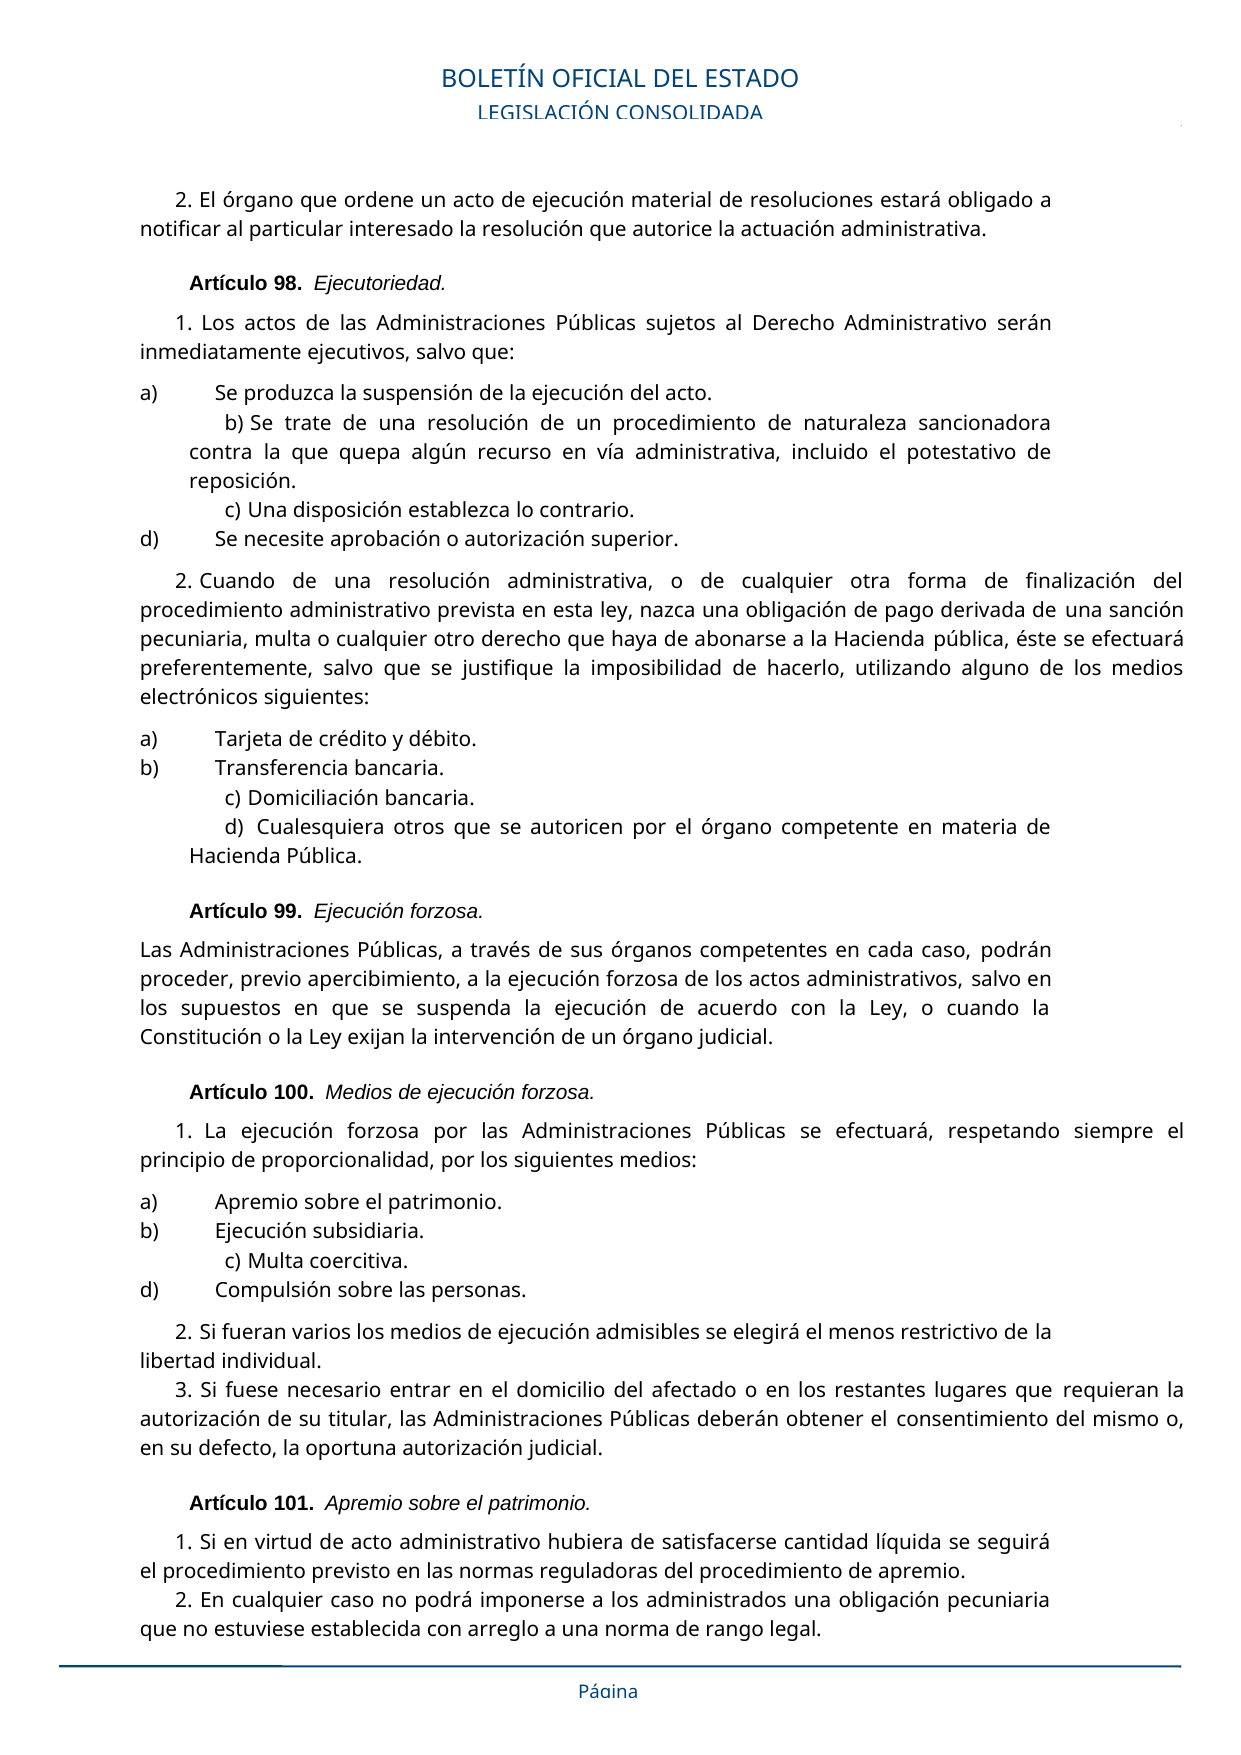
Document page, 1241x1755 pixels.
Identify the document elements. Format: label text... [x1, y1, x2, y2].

list Si en virtud de acto administrativo hubiera de satisfacerse cantidad líquida se seguirá el procedimiento previsto en las normas reguladoras del procedimiento de apremio. [139, 1527, 1052, 1585]
list Apremio sobre el patrimonio. [139, 1187, 1184, 1215]
list Multa coercitiva. [224, 1246, 1184, 1274]
text Artículo 98. Ejecutoriedad. [189, 271, 1184, 295]
list Cualesquiera otros que se autoricen por el órgano competente en materia de Hacienda Pública. [189, 812, 1052, 870]
text Las Administraciones Públicas, a través de sus órganos competentes en cada caso, podrán proceder, previo apercibimiento, a la ejecución forzosa de los actos administrativos, salvo en los supuestos en que se suspenda la ejecución de acuerdo con la Ley, o cuando la Constitución o la Ley exijan la intervención de un órgano judicial. [139, 935, 1052, 1051]
list Una disposición establezca lo contrario. [224, 495, 1184, 523]
text Artículo 99. Ejecución forzosa. [189, 898, 1184, 922]
list Tarjeta de crédito y débito. [139, 724, 1184, 752]
text Artículo 100. Medios de ejecución forzosa. [189, 1079, 1184, 1103]
list Se produzca la suspensión de la ejecución del acto. [139, 378, 1184, 407]
list Cuando de una resolución administrativa, o de cualquier otra forma de finalización del procedimiento administrativo prevista en esta ley, nazca una obligación de pago derivada de una sanción pecuniaria, multa o cualquier otro derecho que haya de abonarse a la Hacienda pública, éste se efectuará preferentemente, salvo que se justifique la imposibilidad de hacerlo, utilizando alguno de los medios electrónicos siguientes: [139, 566, 1184, 711]
list Si fueran varios los medios de ejecución admisibles se elegirá el menos restrictivo de la libertad individual. [139, 1317, 1052, 1375]
list El órgano que ordene un acto de ejecución material de resoluciones estará obligado a notificar al particular interesado la resolución que autorice la actuación administrativa. [139, 185, 1052, 242]
list Se necesite aprobación o autorización superior. [139, 524, 1184, 553]
list Compulsión sobre las personas. [139, 1275, 1184, 1304]
list Domiciliación bancaria. [224, 783, 1184, 811]
list Ejecución subsidiaria. [139, 1216, 1184, 1245]
text Artículo 101. Apremio sobre el patrimonio. [189, 1490, 1184, 1514]
list Transferencia bancaria. [139, 753, 1184, 782]
list Si fuese necesario entrar en el domicilio del afectado o en los restantes lugares que requieran la autorización de su titular, las Administraciones Públicas deberán obtener el consentimiento del mismo o, en su defecto, la oportuna autorización judicial. [139, 1376, 1184, 1462]
list En cualquier caso no podrá imponerse a los administrados una obligación pecuniaria que no estuviese establecida con arreglo a una norma de rango legal. [139, 1585, 1052, 1643]
list Los actos de las Administraciones Públicas sujetos al Derecho Administrativo serán inmediatamente ejecutivos, salvo que: [139, 308, 1052, 365]
list La ejecución forzosa por las Administraciones Públicas se efectuará, respetando siempre el principio de proporcionalidad, por los siguientes medios: [139, 1116, 1184, 1174]
list Se trate de una resolución de un procedimiento de naturaleza sancionadora contra la que quepa algún recurso en vía administrativa, incluido el potestativo de reposición. [189, 408, 1052, 494]
